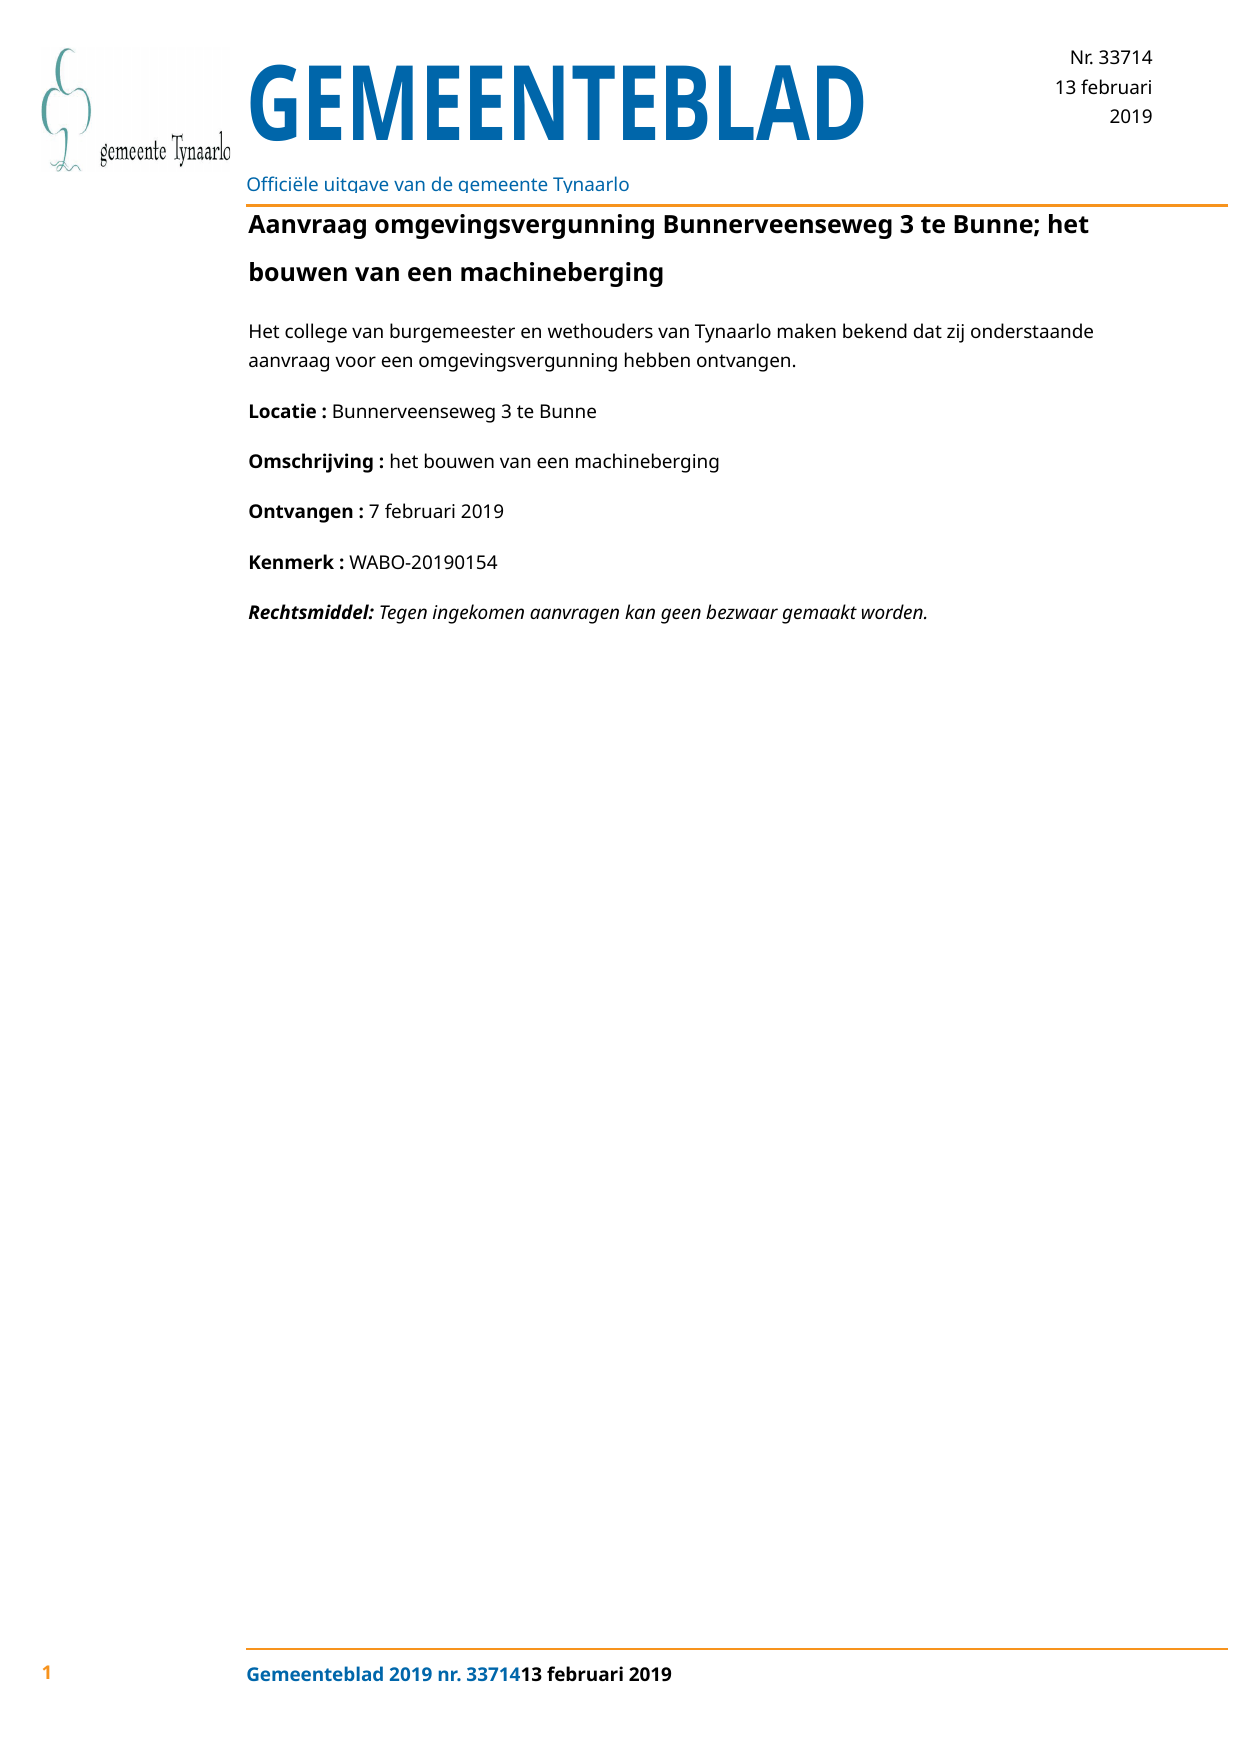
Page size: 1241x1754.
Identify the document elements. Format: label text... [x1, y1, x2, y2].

text Ontvangen : 7 februari 2019 [248, 499, 1152, 524]
text Aanvraag omgevingsvergunning Bunnerveenseweg 3 te Bunne; het bouwen van een machineberging [248, 207, 1152, 288]
text Het college van burgemeester en wethouders van Tynaarlo maken bekend dat zij onderstaande aanvraag voor een omgevingsvergunning hebben ontvangen. [248, 318, 1152, 373]
text Kenmerk : WABO-20190154 [248, 549, 1152, 575]
text Rechtsmiddel: Tegen ingekomen aanvragen kan geen bezwaar gemaakt worden. [248, 599, 1152, 625]
picture [41, 47, 231, 172]
text Omschrijving : het bouwen van een machineberging [248, 448, 1152, 474]
text Locatie : Bunnerveenseweg 3 te Bunne [248, 398, 1152, 424]
